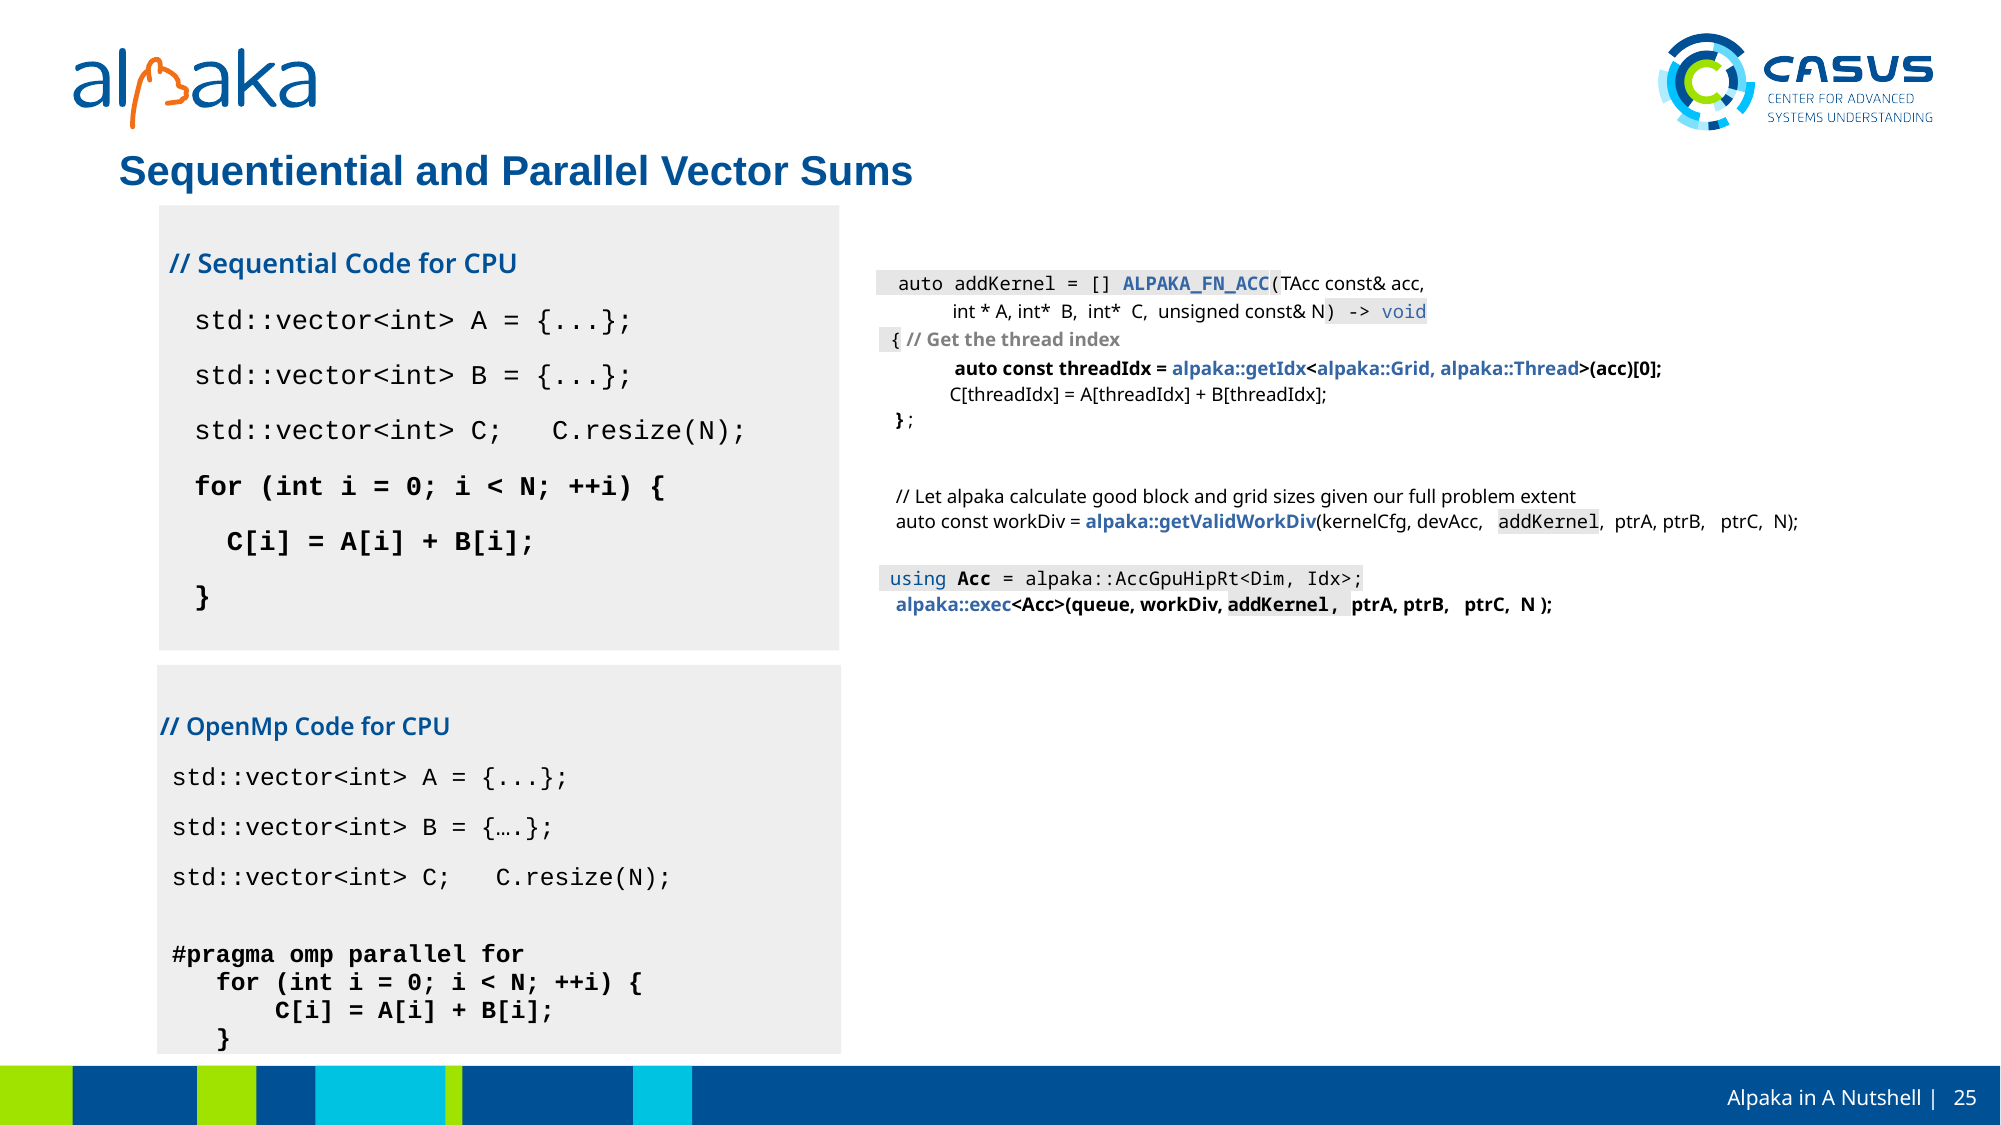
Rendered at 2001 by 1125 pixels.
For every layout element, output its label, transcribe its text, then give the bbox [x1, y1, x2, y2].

picture [1658, 33, 1933, 131]
list // OpenMp Code for CPU std::vector<int> A = {...}; std::vector<int> B = {….}; std::vector<int> C; C.resize(N); #pragma omp parallel for for (int i = 0; i < N; ++i) { C[i] = A[i] + B[i]; } [157, 664, 842, 1054]
picture [72, 47, 317, 130]
list // Sequential Code for CPU std::vector<int> A = {...}; std::vector<int> B = {...}; std::vector<int> C; C.resize(N); for (int i = 0; i < N; ++i) { C[i] = A[i] + B[i]; } [159, 238, 840, 651]
text_box auto addKernel = [] ALPAKA_FN_ACC(TAcc const& acc, int * A, int* B, int* C, unsigned const& N) -> void { // Get the thread index auto const threadIdx = alpaka::getIdx<alpaka::Grid, alpaka::Thread>(acc)[0]; C[threadIdx] = A[threadIdx] + B[threadIdx]; } ; // Let alpaka calculate good block and grid sizes given our full problem extent auto const workDiv = alpaka::getValidWorkDiv(kernelCfg, devAcc, addKernel, ptrA, ptrB, ptrC, N); using Acc = alpaka::AccGpuHipRt<Dim, Idx>; alpaka::exec<Acc>(queue, workDiv, addKernel, ptrA, ptrB, ptrC, N ); [860, 236, 1889, 1028]
text_box Sequentiential and Parallel Vector Sums [104, 140, 1038, 238]
